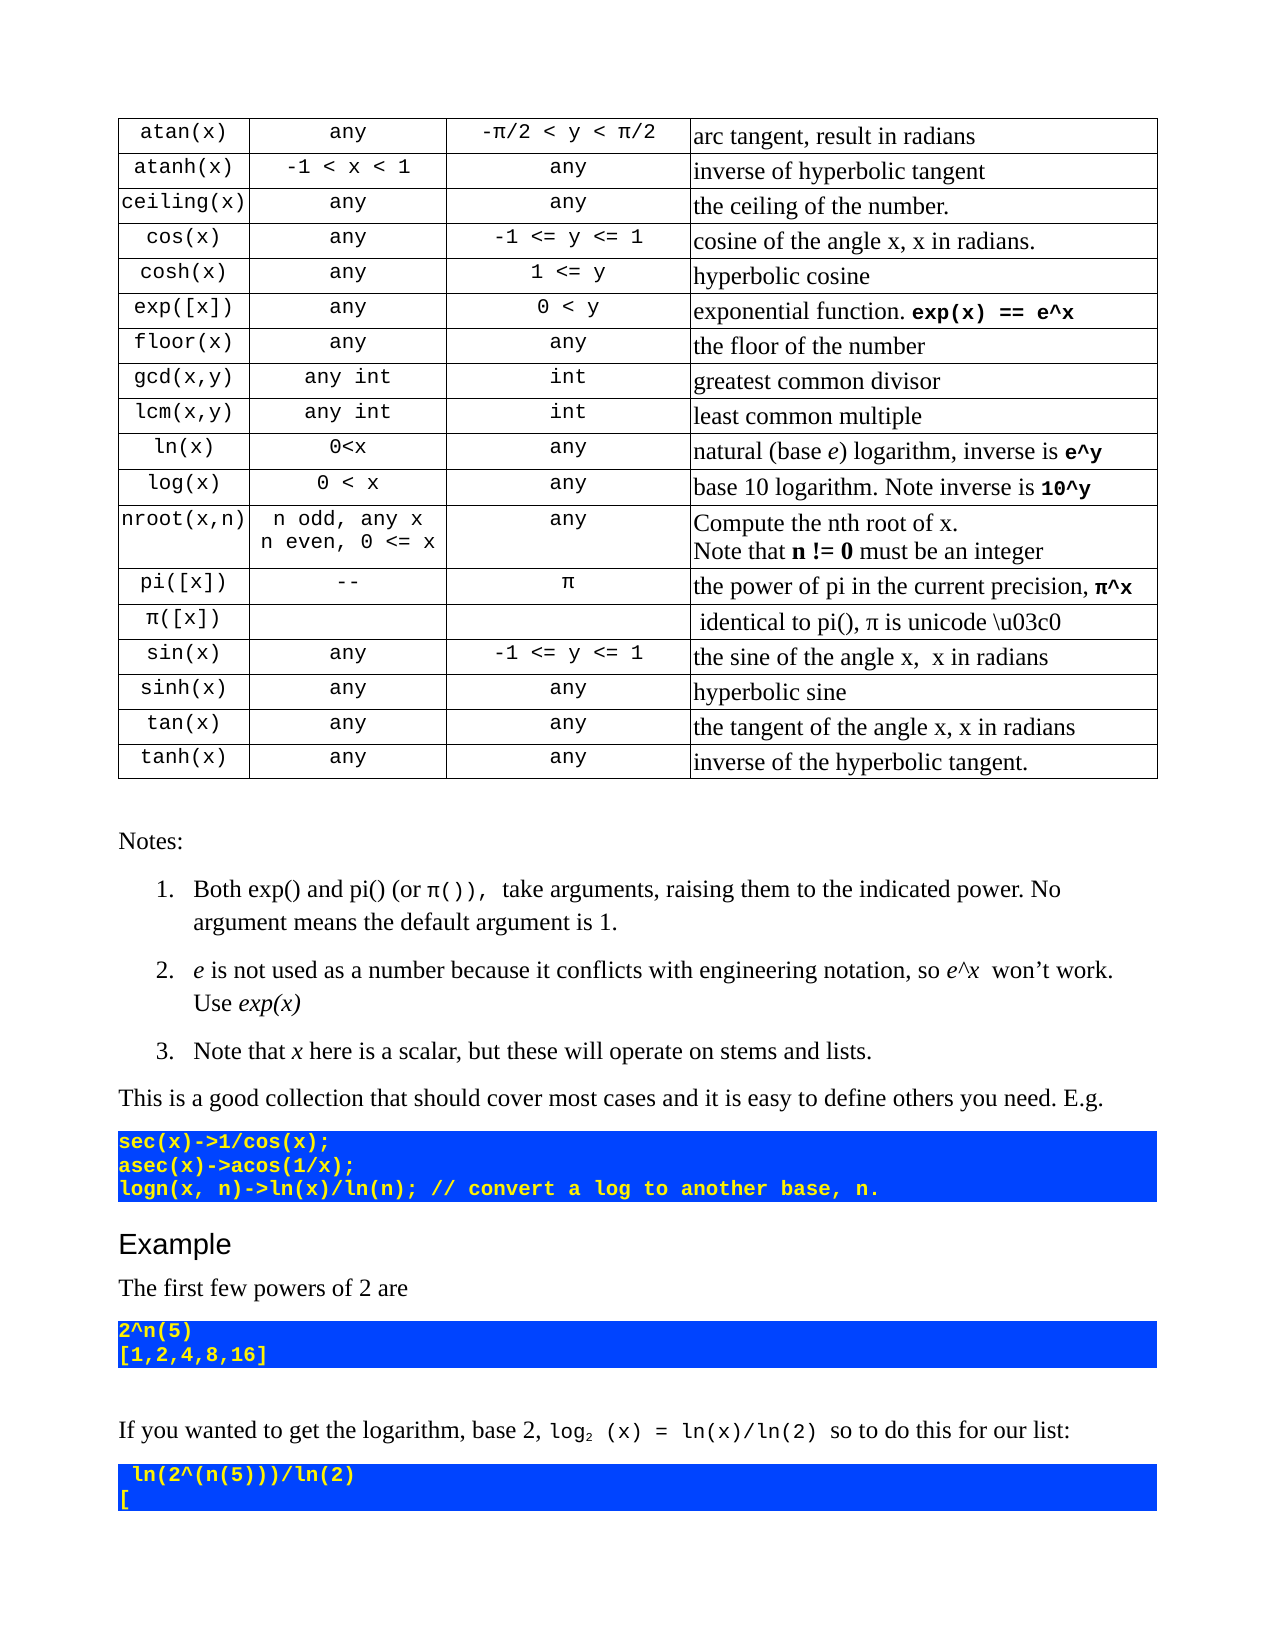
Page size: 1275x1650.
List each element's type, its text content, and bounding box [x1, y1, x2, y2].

text [ [118, 1488, 1157, 1511]
table_cell natural (base e) logarithm, inverse is e^y [691, 434, 1157, 469]
table_cell ceiling(x) [119, 189, 249, 223]
table_cell the tangent of the angle x, x in radians [691, 710, 1157, 743]
table_cell tan(x) [119, 710, 249, 743]
table_cell hyperbolic sine [691, 675, 1157, 708]
table_cell inverse of the hyperbolic tangent. [691, 745, 1157, 778]
text The first few powers of 2 are [118, 1273, 1157, 1302]
table_cell the power of pi in the current precision, π^x [691, 569, 1157, 604]
table_cell greatest common divisor [691, 364, 1157, 398]
list Note that x here is a scalar, but these will operate on stems and lists. [156, 1036, 1157, 1064]
text Notes: [118, 826, 1157, 855]
table_cell n odd, any x n even, 0 <= x [250, 506, 446, 568]
table_cell least common multiple [691, 399, 1157, 433]
table_cell [447, 605, 690, 639]
table_cell tanh(x) [119, 745, 249, 778]
table_cell any [447, 434, 690, 469]
table_cell exponential function. exp(x) == e^x [691, 294, 1157, 328]
table_cell any [447, 675, 690, 708]
table_cell any [250, 259, 446, 293]
table_cell log(x) [119, 470, 249, 504]
subtitle Example [118, 1227, 1157, 1260]
table_cell cosine of the angle x, x in radians. [691, 224, 1157, 258]
list Both exp() and pi() (or π()), take arguments, raising them to the indicated power. No argument means the default argument is 1. [156, 874, 1157, 936]
table_cell atan(x) [119, 119, 249, 153]
table_cell hyperbolic cosine [691, 259, 1157, 293]
table_cell Compute the nth root of x. Note that n != 0 must be an integer [691, 506, 1157, 568]
table_cell 0 < x [250, 470, 446, 504]
table_cell any int [250, 399, 446, 433]
table_cell -1 <= y <= 1 [447, 640, 690, 674]
table_cell any [250, 675, 446, 708]
table_cell any [447, 329, 690, 363]
table_cell int [447, 364, 690, 398]
table_cell [250, 605, 446, 639]
table_cell any int [250, 364, 446, 398]
table_cell any [447, 710, 690, 743]
text ln(2^(n(5)))/ln(2) [118, 1464, 1157, 1488]
table_cell base 10 logarithm. Note inverse is 10^y [691, 470, 1157, 504]
table_cell sinh(x) [119, 675, 249, 708]
table_cell identical to pi(), π is unicode \u03c0 [691, 605, 1157, 639]
table_cell the sine of the angle x, x in radians [691, 640, 1157, 674]
table_cell int [447, 399, 690, 433]
table_cell 0<x [250, 434, 446, 469]
table_cell atanh(x) [119, 154, 249, 188]
table_cell any [447, 189, 690, 223]
table_cell -1 < x < 1 [250, 154, 446, 188]
table_cell exp([x]) [119, 294, 249, 328]
table_cell any [250, 224, 446, 258]
table_cell any [250, 294, 446, 328]
table_cell any [250, 710, 446, 743]
text sec(x)->1/cos(x); [118, 1131, 1157, 1154]
text This is a good collection that should cover most cases and it is easy to define others you need. E.g. [118, 1083, 1157, 1112]
table_cell π [447, 569, 690, 604]
table_cell -- [250, 569, 446, 604]
table_cell nroot(x,n) [119, 506, 249, 568]
table_cell any [250, 745, 446, 778]
text asec(x)->acos(1/x); [118, 1154, 1157, 1178]
table_cell -1 <= y <= 1 [447, 224, 690, 258]
table_cell π([x]) [119, 605, 249, 639]
table_cell 0 < y [447, 294, 690, 328]
text [1,2,4,8,16] [118, 1344, 1157, 1368]
table_cell lcm(x,y) [119, 399, 249, 433]
table_cell any [250, 640, 446, 674]
table_cell the floor of the number [691, 329, 1157, 363]
list e is not used as a number because it conflicts with engineering notation, so e^x won’t work. Use exp(x) [156, 955, 1157, 1017]
table_cell sin(x) [119, 640, 249, 674]
table_cell any [250, 329, 446, 363]
text 2^n(5) [118, 1321, 1157, 1344]
table_cell cosh(x) [119, 259, 249, 293]
text If you wanted to get the logarithm, base 2, log2 (x) = ln(x)/ln(2) so to do this for our list: [118, 1415, 1157, 1445]
table_cell arc tangent, result in radians [691, 119, 1157, 153]
table_cell any [447, 470, 690, 504]
table_cell any [447, 506, 690, 568]
table_cell any [250, 119, 446, 153]
table_cell any [250, 189, 446, 223]
table_cell 1 <= y [447, 259, 690, 293]
table_cell floor(x) [119, 329, 249, 363]
table_cell pi([x]) [119, 569, 249, 604]
table_cell ln(x) [119, 434, 249, 469]
table_cell any [447, 154, 690, 188]
table_cell gcd(x,y) [119, 364, 249, 398]
table_cell any [447, 745, 690, 778]
table_cell the ceiling of the number. [691, 189, 1157, 223]
table_cell -π/2 < y < π/2 [447, 119, 690, 153]
table_cell cos(x) [119, 224, 249, 258]
text logn(x, n)->ln(x)/ln(n); // convert a log to another base, n. [118, 1178, 1157, 1202]
table_cell inverse of hyperbolic tangent [691, 154, 1157, 188]
